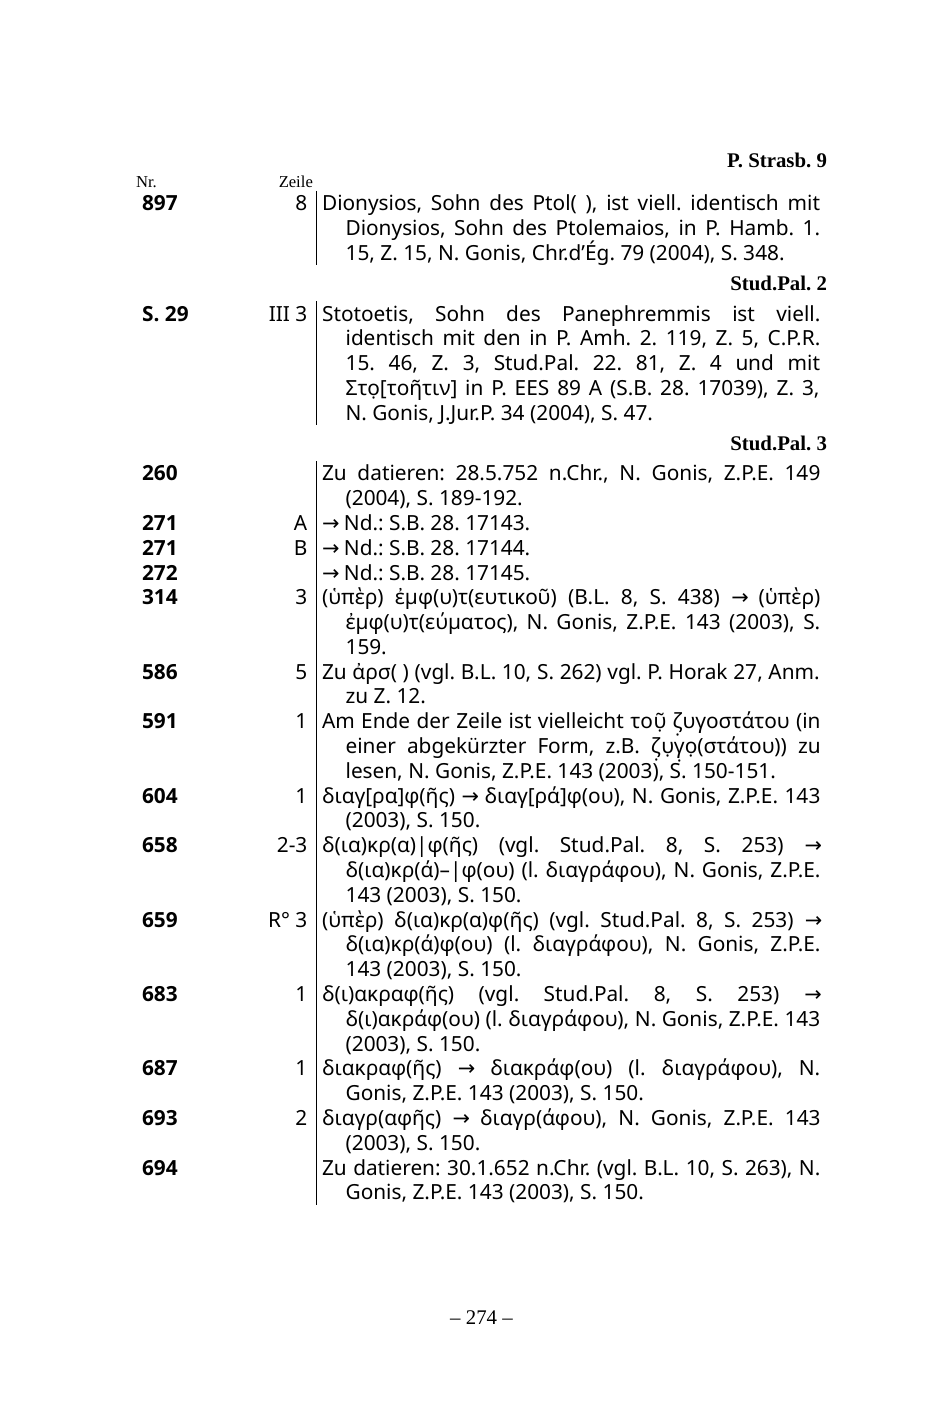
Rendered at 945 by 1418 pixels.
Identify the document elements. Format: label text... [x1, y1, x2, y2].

table_cell 586 [136, 659, 224, 709]
table_cell [224, 1155, 316, 1205]
table_cell 687 [136, 1056, 224, 1106]
table_cell Zu ἀρσ( ) (vgl. B.L. 10, S. 262) vgl. P. Horak 27, Anm. zu Z. 12. [317, 659, 827, 709]
table_cell 1 [224, 982, 316, 1056]
table_cell διακραφ(ῆς) → διακράφ(ου) (l. διαγράφου), N. Gonis, Z.P.E. 143 (2003), S. 150. [317, 1056, 827, 1106]
table_header 260 [136, 461, 224, 511]
table_cell 591 [136, 709, 224, 783]
table_cell 3 [224, 585, 316, 659]
table_cell [224, 560, 316, 585]
table_cell 659 [136, 907, 224, 982]
table_cell Dionysios, Sohn des Ptol( ), ist viell. identisch mit Dionysios, Sohn des Ptolemaios, in P. Hamb. 1. 15, Z. 15, N. Gonis, Chr.d’Ég. 79 (2004), S. 348. [317, 191, 827, 265]
table_cell Am Ende der Zeile ist vielleicht τοῦ̣ ζ̣υγοστάτου (in einer abgekürzter Form, z.B. ζ̣υ̣γ̣ο̣(στάτου)) zu lesen, N. Gonis, Z.P.E. 143 (2003), S. 150-151. [317, 709, 827, 783]
table_cell 314 [136, 585, 224, 659]
table_cell 1 [224, 783, 316, 833]
table_cell 693 [136, 1106, 224, 1155]
table_cell διαγ[ρα]φ(ῆς) → διαγ[ρά]φ(ου), N. Gonis, Z.P.E. 143 (2003), S. 150. [317, 783, 827, 833]
subtitle Stud.Pal. 3 [136, 431, 827, 455]
table_cell 271 [136, 535, 224, 560]
table_cell R° 3 [224, 907, 316, 982]
table_cell (ὑπὲρ) δ(ια)κρ(α)φ(ῆς) (vgl. Stud.Pal. 8, S. 253) → δ(ια)κρ(ά)φ(ου) (l. διαγράφου), N. Gonis, Z.P.E. 143 (2003), S. 150. [317, 907, 827, 982]
table_cell B [224, 535, 316, 560]
table_cell 2 [224, 1106, 316, 1155]
table_header [224, 461, 316, 511]
table_cell 694 [136, 1155, 224, 1205]
table_cell → Nd.: S.B. 28. 17144. [317, 535, 827, 560]
table_cell διαγρ(αφῆς) → διαγρ(άφου), N. Gonis, Z.P.E. 143 (2003), S. 150. [317, 1106, 827, 1155]
table_header S. 29 [136, 301, 224, 425]
table_cell → Nd.: S.B. 28. 17145. [317, 560, 827, 585]
table_cell 2-3 [224, 833, 316, 907]
table_cell → Nd.: S.B. 28. 17143. [317, 511, 827, 535]
table_cell 8 [224, 191, 316, 265]
table_cell 658 [136, 833, 224, 907]
table_cell 604 [136, 783, 224, 833]
table_cell δ(ια)κρ(α)|φ(ῆς) (vgl. Stud.Pal. 8, S. 253) → δ(ια)κρ(ά)–|φ(ου) (l. διαγράφου), N. Gonis, Z.P.E. 143 (2003), S. 150. [317, 833, 827, 907]
table_cell δ(ι)ακραφ(ῆς) (vgl. Stud.Pal. 8, S. 253) → δ(ι)ακράφ(ου) (l. διαγράφου), N. Gonis, Z.P.E. 143 (2003), S. 150. [317, 982, 827, 1056]
table_cell 683 [136, 982, 224, 1056]
table_cell 897 [136, 191, 224, 265]
subtitle Stud.Pal. 2 [136, 271, 827, 295]
table_cell 1 [224, 709, 316, 783]
table_header Stotoetis, Sohn des Panephremmis ist viell. identisch mit den in P. Amh. 2. 119, Z. 5, C.P.R. 15. 46, Z. 3, Stud.Pal. 22. 81, Z. 4 und mit Στο̣[τοῆτιν] in P. EES 89 A (S.B. 28. 17039), Z. 3, N. Gonis, J.Jur.P. 34 (2004), S. 47. [317, 301, 827, 425]
table_header III 3 [224, 301, 316, 425]
table_cell A [224, 511, 316, 535]
table_header Zu datieren: 28.5.752 n.Chr., N. Gonis, Z.P.E. 149 (2004), S. 189-192. [317, 461, 827, 511]
table_cell 1 [224, 1056, 316, 1106]
table_cell 5 [224, 659, 316, 709]
table_cell 271 [136, 511, 224, 535]
table_cell 272 [136, 560, 224, 585]
table_cell (ὑπὲρ) ἐμφ(υ)τ(ευτικοῦ) (B.L. 8, S. 438) → (ὑπὲρ) ἐμφ(υ)τ(εύματος), N. Gonis, Z.P.E. 143 (2003), S. 159. [317, 585, 827, 659]
table_cell Zu datieren: 30.1.652 n.Chr. (vgl. B.L. 10, S. 263), N. Gonis, Z.P.E. 143 (2003), S. 150. [317, 1155, 827, 1205]
